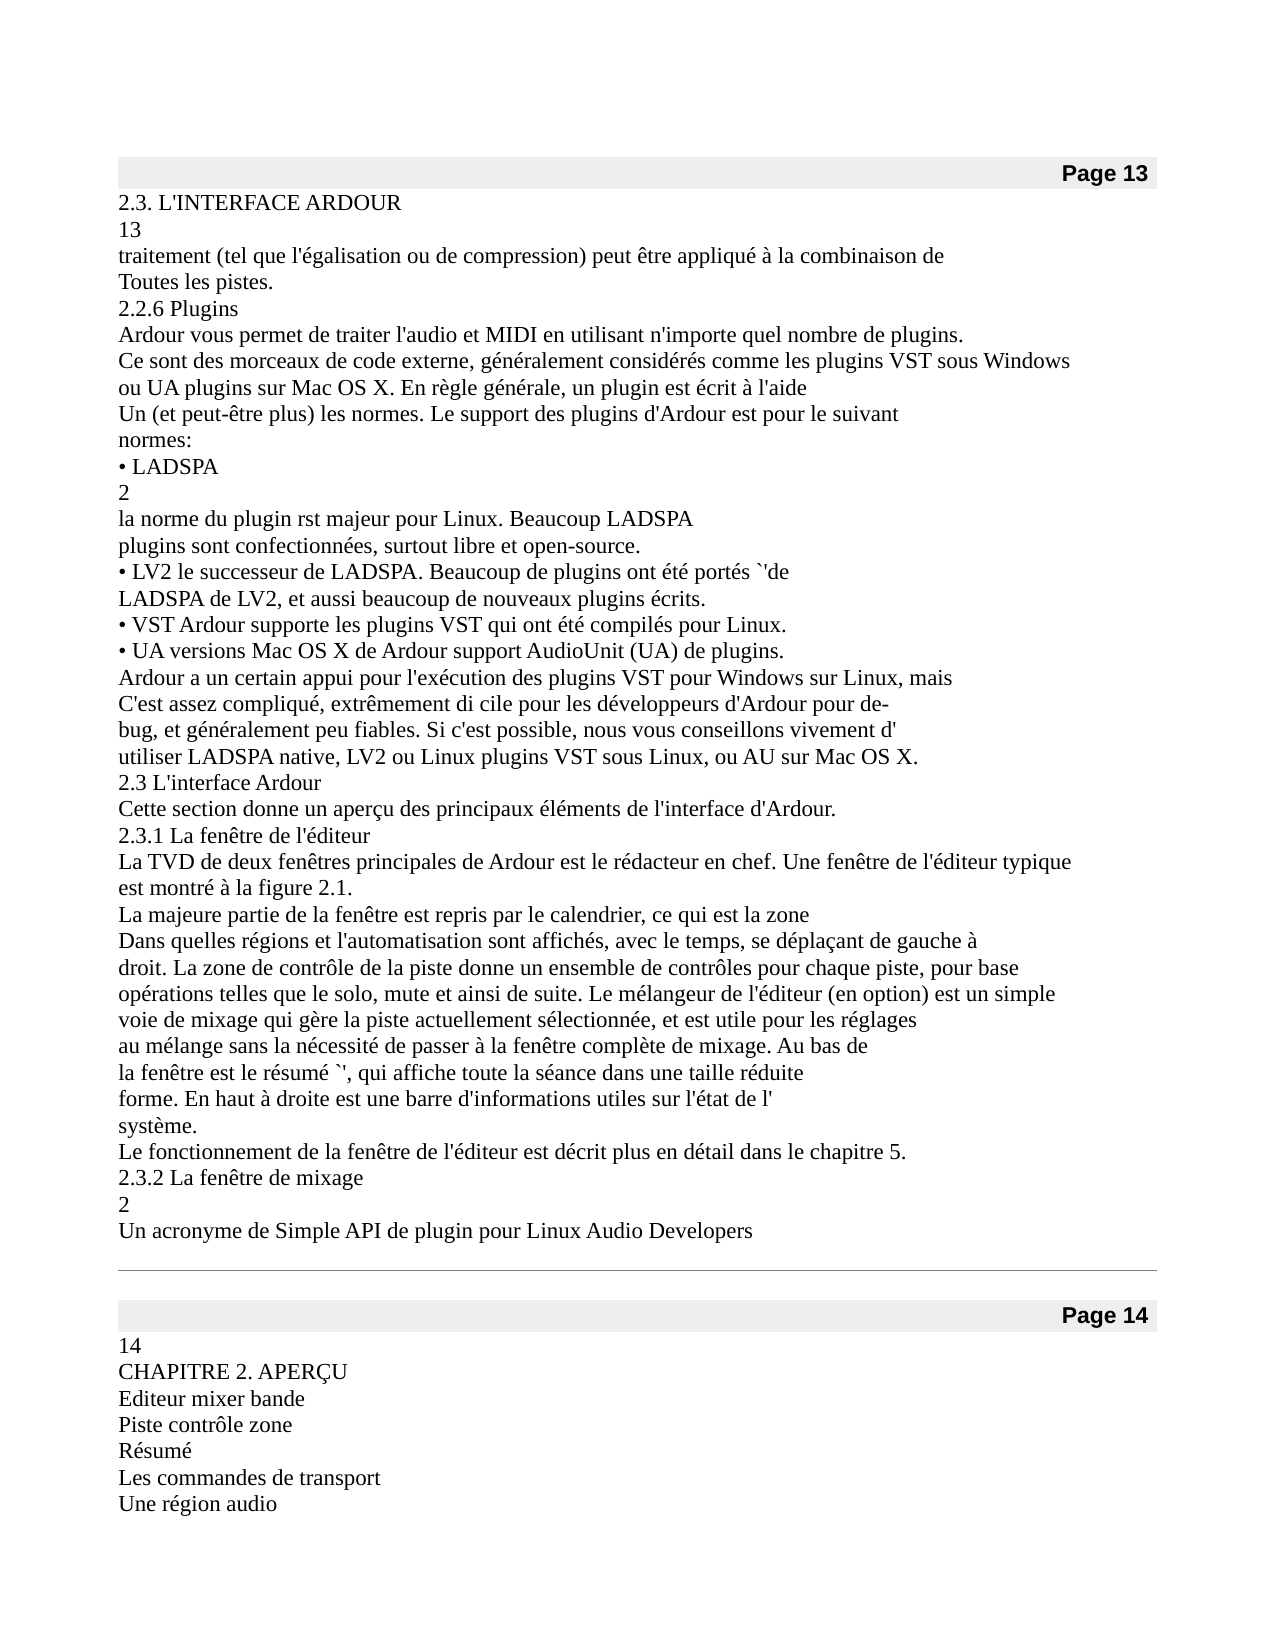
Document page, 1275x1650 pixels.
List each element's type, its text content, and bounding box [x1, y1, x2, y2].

text • LADSPA [118, 453, 1157, 479]
text système. [118, 1112, 1157, 1138]
text Cette section donne un aperçu des principaux éléments de l'interface d'Ardour. [118, 795, 1157, 822]
text Une région audio [118, 1490, 1157, 1516]
text la norme du plugin rst majeur pour Linux. Beaucoup LADSPA [118, 506, 1157, 532]
text Piste contrôle zone [118, 1411, 1157, 1437]
text 2.3.2 La fenêtre de mixage [118, 1164, 1157, 1191]
text bug, et généralement peu fiables. Si c'est possible, nous vous conseillons vivement d' [118, 716, 1157, 743]
text 13 [118, 216, 1157, 242]
text la fenêtre est le résumé `', qui affiche toute la séance dans une taille réduite [118, 1059, 1157, 1085]
text La majeure partie de la fenêtre est repris par le calendrier, ce qui est la zone [118, 901, 1157, 927]
text CHAPITRE 2. APERÇU [118, 1358, 1157, 1384]
text Ardour vous permet de traiter l'audio et MIDI en utilisant n'importe quel nombre de plugins. [118, 321, 1157, 347]
text forme. En haut à droite est une barre d'informations utiles sur l'état de l' [118, 1085, 1157, 1112]
text voie de mixage qui gère la piste actuellement sélectionnée, et est utile pour les réglages [118, 1006, 1157, 1033]
text 2.3.1 La fenêtre de l'éditeur [118, 822, 1157, 848]
table_header Page 13 [118, 157, 1157, 189]
text Editeur mixer bande [118, 1384, 1157, 1411]
text 14 [118, 1332, 1157, 1358]
text C'est assez compliqué, extrêmement di cile pour les développeurs d'Ardour pour de- [118, 690, 1157, 716]
text Les commandes de transport [118, 1464, 1157, 1490]
text traitement (tel que l'égalisation ou de compression) peut être appliqué à la combinaison de [118, 242, 1157, 268]
text utiliser LADSPA native, LV2 ou Linux plugins VST sous Linux, ou AU sur Mac OS X. [118, 743, 1157, 769]
text au mélange sans la nécessité de passer à la fenêtre complète de mixage. Au bas de [118, 1033, 1157, 1059]
text Résumé [118, 1437, 1157, 1464]
text 2.3 L'interface Ardour [118, 769, 1157, 795]
text Un acronyme de Simple API de plugin pour Linux Audio Developers [118, 1217, 1157, 1243]
text LADSPA de LV2, et aussi beaucoup de nouveaux plugins écrits. [118, 584, 1157, 611]
text droit. La zone de contrôle de la piste donne un ensemble de contrôles pour chaque piste, pour base [118, 953, 1157, 980]
text Toutes les pistes. [118, 268, 1157, 295]
text normes: [118, 426, 1157, 453]
text La TVD de deux fenêtres principales de Ardour est le rédacteur en chef. Une fenêtre de l'éditeur typique [118, 848, 1157, 874]
text opérations telles que le solo, mute et ainsi de suite. Le mélangeur de l'éditeur (en option) est un simple [118, 980, 1157, 1006]
text Ardour a un certain appui pour l'exécution des plugins VST pour Windows sur Linux, mais [118, 664, 1157, 690]
text Le fonctionnement de la fenêtre de l'éditeur est décrit plus en détail dans le chapitre 5. [118, 1138, 1157, 1164]
text • LV2 le successeur de LADSPA. Beaucoup de plugins ont été portés `'de [118, 558, 1157, 584]
text 2 [118, 1191, 1157, 1217]
text 2.2.6 Plugins [118, 295, 1157, 321]
text • VST Ardour supporte les plugins VST qui ont été compilés pour Linux. [118, 611, 1157, 637]
table_header Page 14 [118, 1300, 1157, 1332]
text ou UA plugins sur Mac OS X. En règle générale, un plugin est écrit à l'aide [118, 374, 1157, 400]
text • UA versions Mac OS X de Ardour support AudioUnit (UA) de plugins. [118, 637, 1157, 664]
text 2.3. L'INTERFACE ARDOUR [118, 189, 1157, 216]
text Dans quelles régions et l'automatisation sont affichés, avec le temps, se déplaçant de gauche à [118, 927, 1157, 953]
text est montré à la figure 2.1. [118, 874, 1157, 901]
text Un (et peut-être plus) les normes. Le support des plugins d'Ardour est pour le suivant [118, 400, 1157, 426]
text 2 [118, 479, 1157, 506]
text Ce sont des morceaux de code externe, généralement considérés comme les plugins VST sous Windows [118, 347, 1157, 374]
text plugins sont confectionnées, surtout libre et open-source. [118, 532, 1157, 558]
